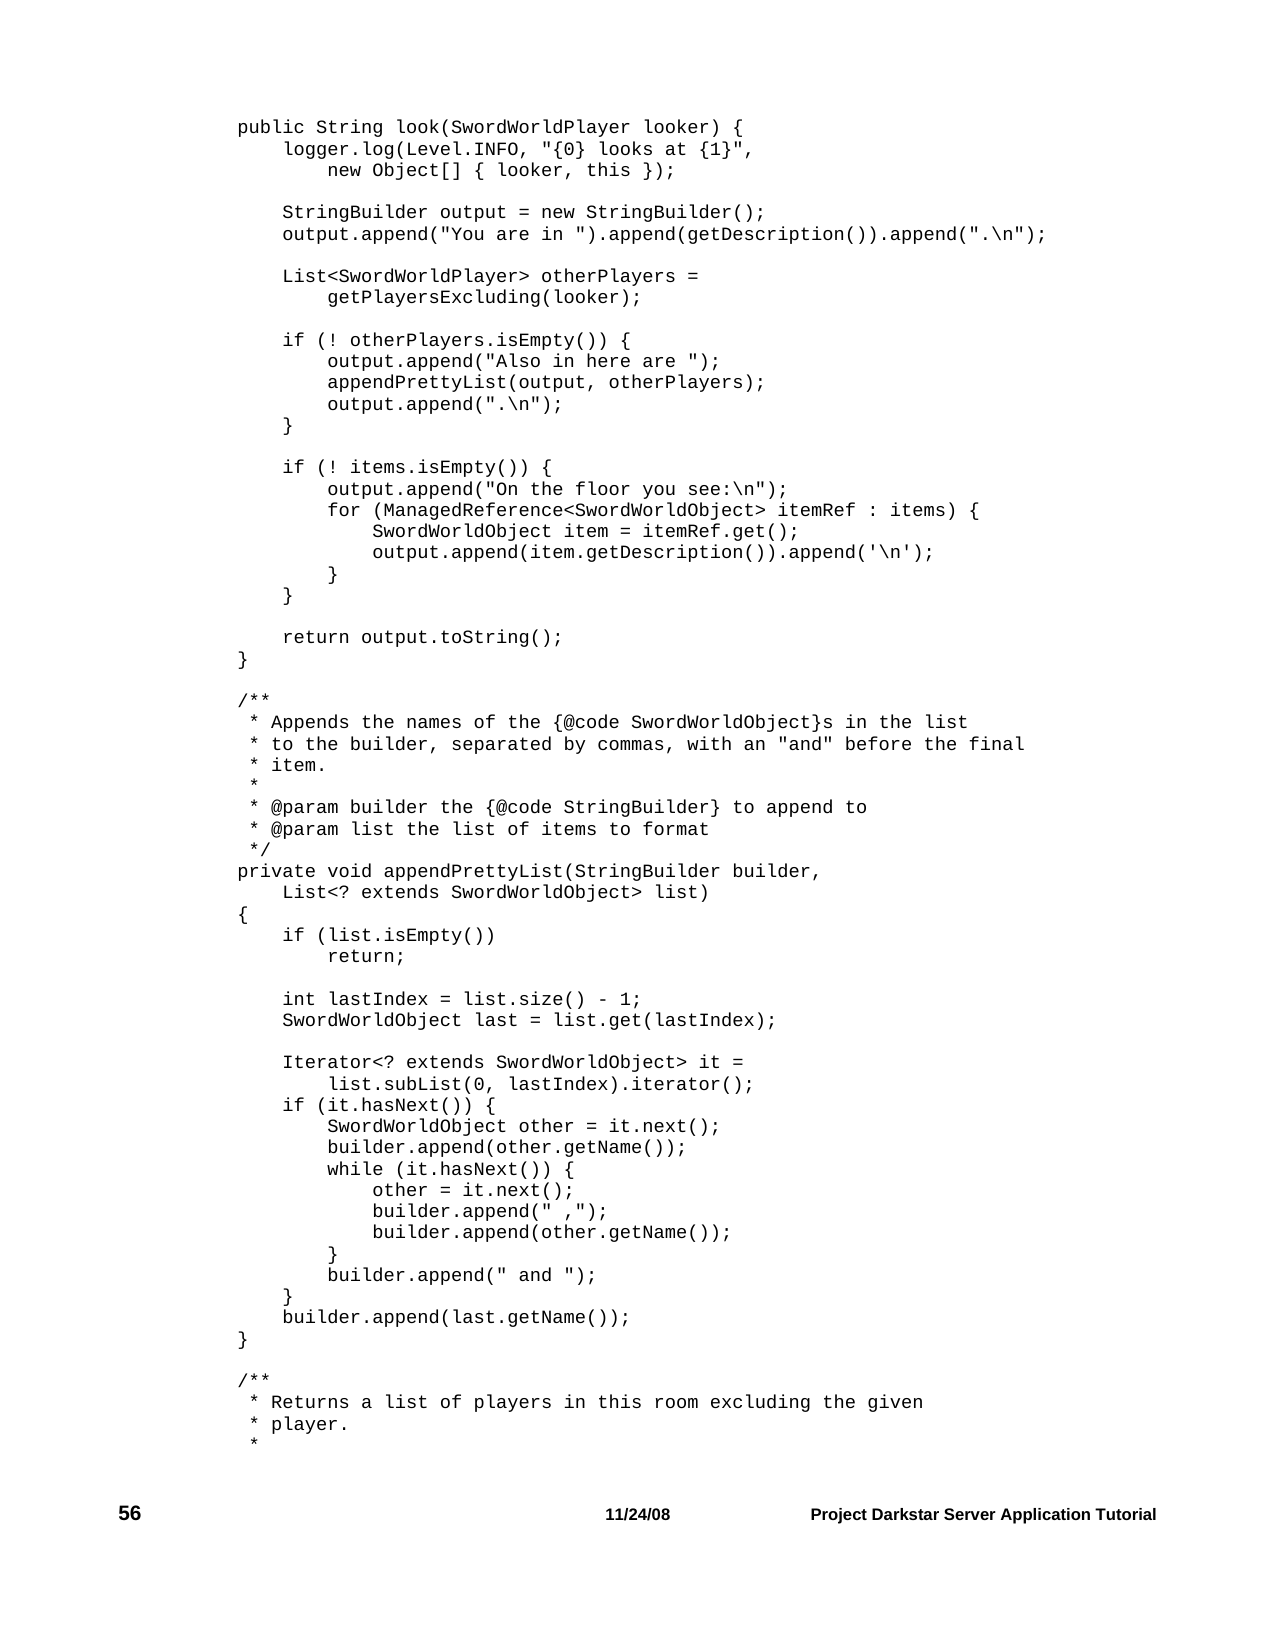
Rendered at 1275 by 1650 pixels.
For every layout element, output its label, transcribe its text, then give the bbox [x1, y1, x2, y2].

text private void appendPrettyList(StringBuilder builder, [192, 862, 1098, 883]
text * Appends the names of the {@code SwordWorldObject}s in the list [192, 713, 1098, 734]
text * @param builder the {@code StringBuilder} to append to [192, 798, 1098, 819]
text * item. [192, 756, 1098, 777]
text builder.append(other.getName()); [192, 1223, 1098, 1244]
text output.append("Also in here are "); [192, 352, 1098, 373]
text appendPrettyList(output, otherPlayers); [192, 373, 1098, 394]
text Iterator<? extends SwordWorldObject> it = [192, 1053, 1098, 1074]
text } [192, 586, 1098, 607]
text builder.append(other.getName()); [192, 1138, 1098, 1159]
text int lastIndex = list.size() - 1; [192, 989, 1098, 1011]
text SwordWorldObject other = it.next(); [192, 1117, 1098, 1138]
text return; [192, 947, 1098, 968]
text List<SwordWorldPlayer> otherPlayers = [192, 267, 1098, 288]
text return output.toString(); [192, 628, 1098, 649]
text output.append("On the floor you see:\n"); [192, 479, 1098, 501]
text { [192, 904, 1098, 926]
text output.append(item.getDescription()).append('\n'); [192, 543, 1098, 564]
text */ [192, 841, 1098, 862]
text SwordWorldObject last = list.get(lastIndex); [192, 1011, 1098, 1032]
text /** [192, 692, 1098, 713]
text getPlayersExcluding(looker); [192, 288, 1098, 309]
text output.append(".\n"); [192, 394, 1098, 416]
text } [192, 1329, 1098, 1351]
text * player. [192, 1414, 1098, 1436]
text List<? extends SwordWorldObject> list) [192, 883, 1098, 904]
text } [192, 649, 1098, 671]
text if (list.isEmpty()) [192, 926, 1098, 947]
text for (ManagedReference<SwordWorldObject> itemRef : items) { [192, 501, 1098, 522]
text * [192, 1436, 1098, 1457]
text /** [192, 1372, 1098, 1393]
text * @param list the list of items to format [192, 819, 1098, 841]
text StringBuilder output = new StringBuilder(); [192, 203, 1098, 224]
text SwordWorldObject item = itemRef.get(); [192, 522, 1098, 543]
text output.append("You are in ").append(getDescription()).append(".\n"); [192, 224, 1098, 246]
text if (! otherPlayers.isEmpty()) { [192, 331, 1098, 352]
text list.subList(0, lastIndex).iterator(); [192, 1074, 1098, 1096]
text builder.append(last.getName()); [192, 1308, 1098, 1329]
text if (! items.isEmpty()) { [192, 458, 1098, 479]
text * Returns a list of players in this room excluding the given [192, 1393, 1098, 1414]
text * [192, 777, 1098, 798]
text * to the builder, separated by commas, with an "and" before the final [192, 734, 1098, 756]
text } [192, 564, 1098, 586]
text builder.append(" ,"); [192, 1202, 1098, 1223]
text public String look(SwordWorldPlayer looker) { [192, 118, 1098, 139]
text } [192, 416, 1098, 437]
text other = it.next(); [192, 1181, 1098, 1202]
text if (it.hasNext()) { [192, 1096, 1098, 1117]
text builder.append(" and "); [192, 1266, 1098, 1287]
text while (it.hasNext()) { [192, 1159, 1098, 1181]
text logger.log(Level.INFO, "{0} looks at {1}", [192, 139, 1098, 161]
text } [192, 1287, 1098, 1308]
text } [192, 1244, 1098, 1266]
text new Object[] { looker, this }); [192, 161, 1098, 182]
